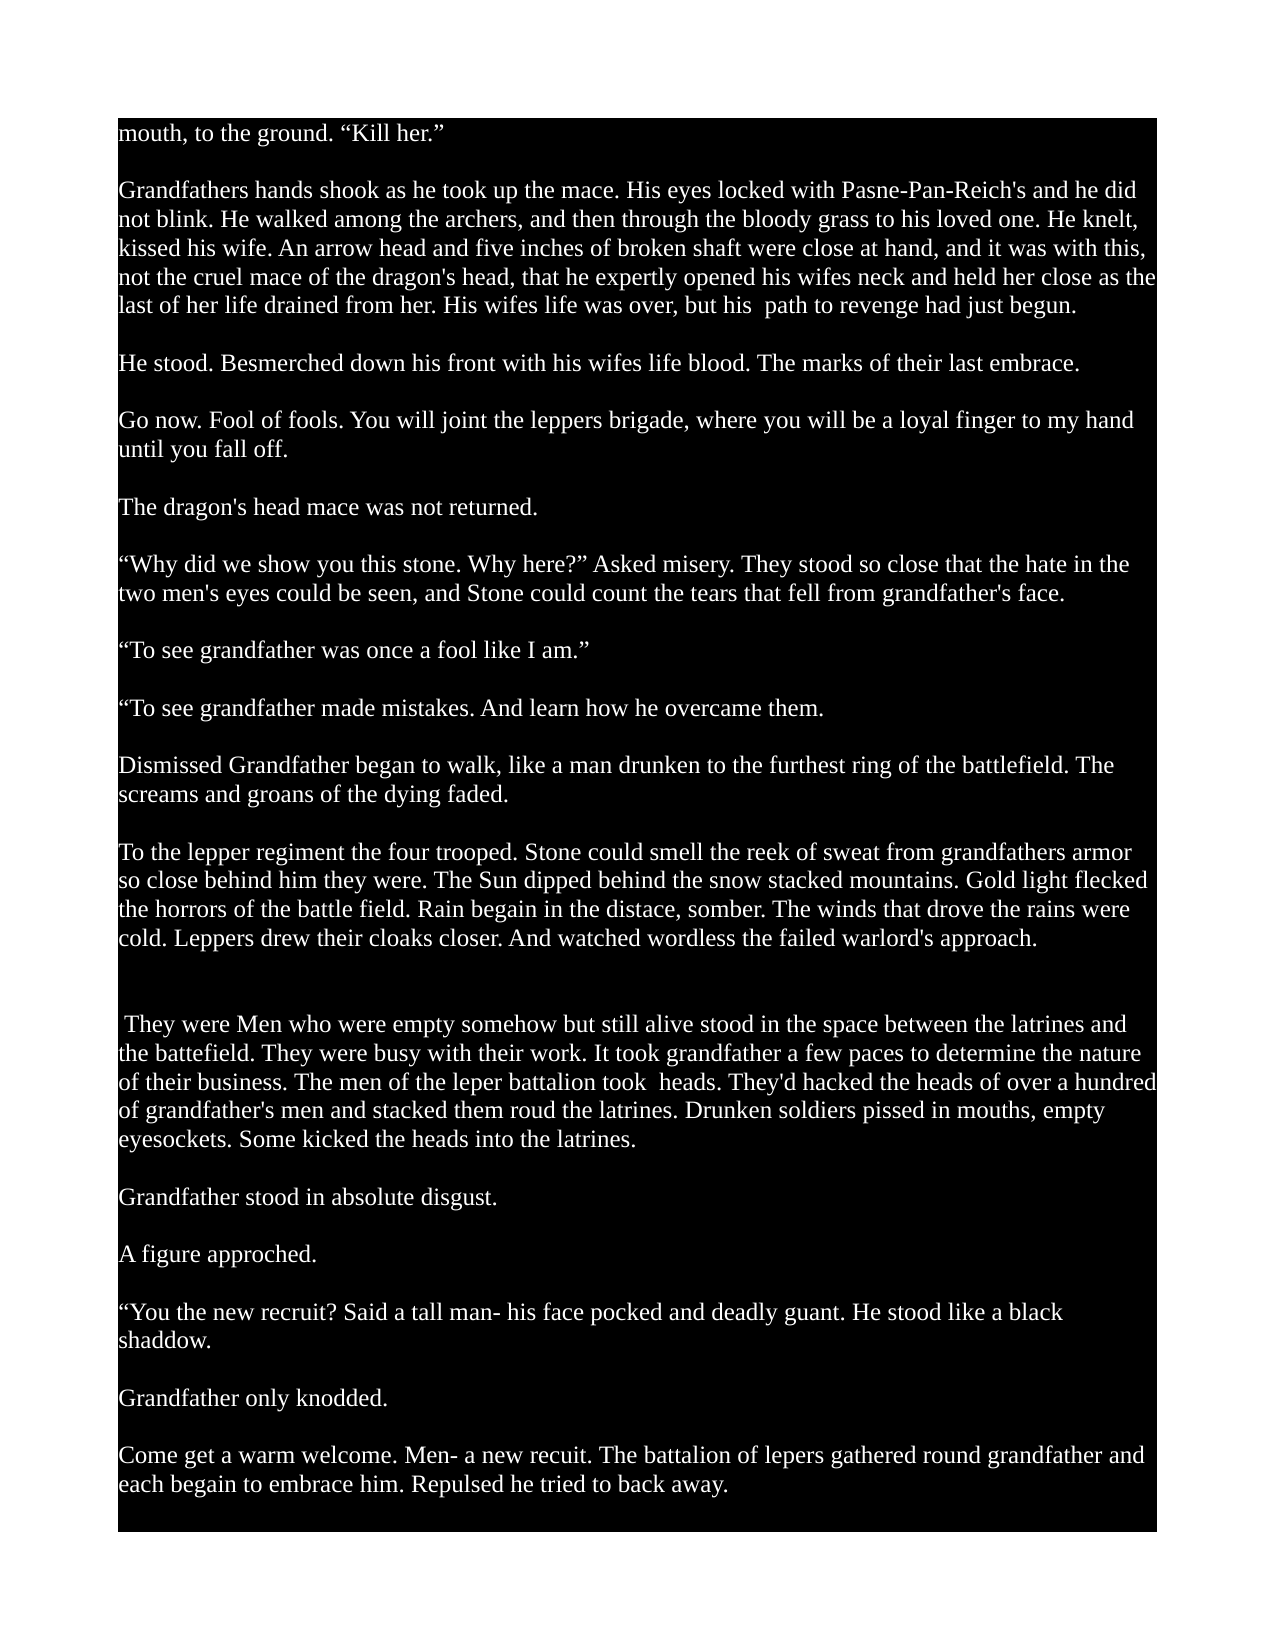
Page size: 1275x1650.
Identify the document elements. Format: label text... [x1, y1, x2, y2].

text mouth, to the ground. “Kill her.” [118, 118, 1157, 147]
text The dragon's head mace was not returned. [118, 492, 1157, 521]
text Come get a warm welcome. Men- a new recuit. The battalion of lepers gathered round grandfather and each begain to embrace him. Repulsed he tried to back away. [118, 1441, 1157, 1498]
text Grandfather only knodded. [118, 1383, 1157, 1412]
text “Why did we show you this stone. Why here?” Asked misery. They stood so close that the hate in the two men's eyes could be seen, and Stone could count the tears that fell from grandfather's face. “To see grandfather was once a fool like I am.” [118, 549, 1157, 664]
text Dismissed Grandfather began to walk, like a man drunken to the furthest ring of the battlefield. The screams and groans of the dying faded. [118, 751, 1157, 808]
text Grandfathers hands shook as he took up the mace. His eyes locked with Pasne-Pan-Reich's and he did not blink. He walked among the archers, and then through the bloody grass to his loved one. He knelt, kissed his wife. An arrow head and five inches of broken shaft were close at hand, and it was with this, not the cruel mace of the dragon's head, that he expertly opened his wifes neck and held her close as the last of her life drained from her. His wifes life was over, but his path to revenge had just begun. He stood. Besmerched down his front with his wifes life blood. The marks of their last embrace. [118, 176, 1157, 377]
text To the lepper regiment the four trooped. Stone could smell the reek of sweat from grandfathers armor so close behind him they were. The Sun dipped behind the snow stacked mountains. Gold light flecked the horrors of the battle field. Rain begain in the distace, somber. The winds that drove the rains were cold. Leppers drew their cloaks closer. And watched wordless the failed warlord's approach. [118, 837, 1157, 952]
text Go now. Fool of fools. You will joint the leppers brigade, where you will be a loyal finger to my hand until you fall off. [118, 406, 1157, 492]
text “To see grandfather made mistakes. And learn how he overcame them. [118, 693, 1157, 722]
text They were Men who were empty somehow but still alive stood in the space between the latrines and the battefield. They were busy with their work. It took grandfather a few paces to determine the nature of their business. The men of the leper battalion took heads. They'd hacked the heads of over a hundred of grandfather's men and stacked them roud the latrines. Drunken soldiers pissed in mouths, empty eyesockets. Some kicked the heads into the latrines. [118, 952, 1157, 1153]
text Grandfather stood in absolute disgust. A figure approched. “You the new recruit? Said a tall man- his face pocked and deadly guant. He stood like a black shaddow. [118, 1182, 1157, 1354]
